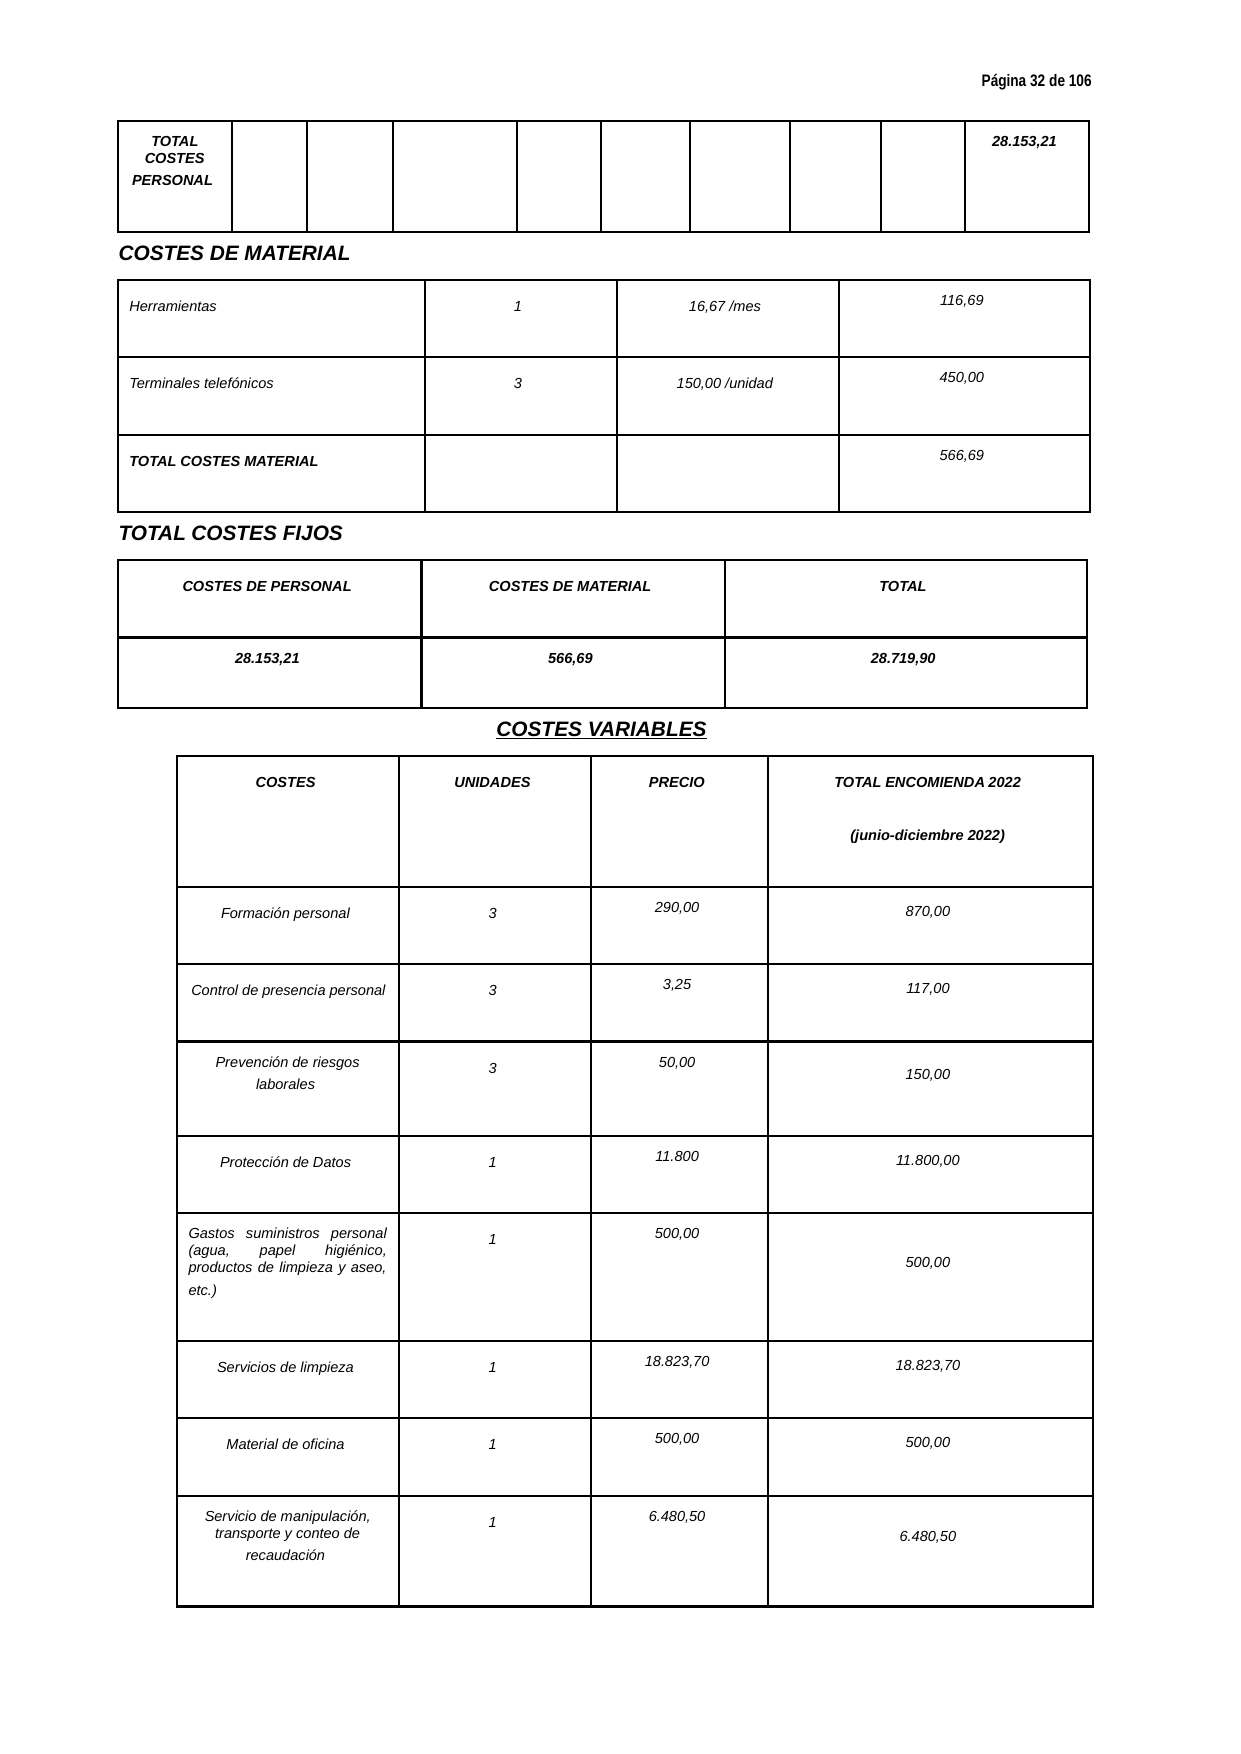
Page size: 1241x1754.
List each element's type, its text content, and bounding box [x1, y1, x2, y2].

table_cell [691, 122, 789, 231]
table_cell 290,00 [592, 888, 767, 963]
table_cell 117,00 [769, 965, 1092, 1040]
table_cell [426, 436, 616, 511]
table_cell 11.800 [592, 1137, 767, 1212]
table_cell [394, 122, 516, 231]
table_cell TOTAL COSTES PERSONAL [119, 122, 231, 231]
table_cell [233, 122, 306, 231]
table_header 16,67 /mes [618, 281, 838, 356]
table_cell 150,00 /unidad [618, 358, 838, 433]
table_cell 1 [400, 1214, 590, 1340]
table_header Herramientas [119, 281, 424, 356]
table_cell Servicios de limpieza [178, 1342, 398, 1417]
table_header COSTES [178, 757, 398, 886]
table_cell [518, 122, 600, 231]
table_header COSTES DE PERSONAL [119, 561, 420, 636]
table_cell 3,25 [592, 965, 767, 1040]
table_header UNIDADES [400, 757, 590, 886]
table_header TOTAL ENCOMIENDA 2022 (junio-diciembre 2022) [769, 757, 1092, 886]
table_cell 3 [400, 965, 590, 1040]
table_cell 1 [400, 1497, 590, 1605]
table_cell Control de presencia personal [178, 965, 398, 1040]
table_cell 28.719,90 [726, 639, 1086, 707]
table_cell 3 [400, 1043, 590, 1134]
table_cell 28.153,21 [966, 122, 1088, 231]
table_cell 150,00 [769, 1043, 1092, 1134]
table_cell Terminales telefónicos [119, 358, 424, 433]
table_cell 50,00 [592, 1043, 767, 1134]
table_header 1 [426, 281, 616, 356]
table_cell Prevención de riesgos laborales [178, 1043, 398, 1134]
table_cell [602, 122, 689, 231]
text TOTAL COSTES FIJOS [118, 513, 1092, 547]
text COSTES VARIABLES [118, 709, 1092, 742]
table_cell 500,00 [592, 1419, 767, 1494]
table_header 116,69 [840, 281, 1089, 356]
table_cell 18.823,70 [592, 1342, 767, 1417]
table_cell 3 [400, 888, 590, 963]
table_cell TOTAL COSTES MATERIAL [119, 436, 424, 511]
table_cell 500,00 [592, 1214, 767, 1340]
table_cell 500,00 [769, 1419, 1092, 1494]
table_cell 28.153,21 [119, 639, 420, 707]
table_cell Formación personal [178, 888, 398, 963]
table_header TOTAL [726, 561, 1086, 636]
table_header COSTES DE MATERIAL [423, 561, 724, 636]
table_cell [618, 436, 838, 511]
table_cell Material de oficina [178, 1419, 398, 1494]
table_cell 870,00 [769, 888, 1092, 963]
table_cell 450,00 [840, 358, 1089, 433]
table_cell 1 [400, 1342, 590, 1417]
text COSTES DE MATERIAL [118, 233, 1092, 266]
table_cell 1 [400, 1137, 590, 1212]
table_cell 3 [426, 358, 616, 433]
table_cell [308, 122, 392, 231]
table_cell Gastos suministros personal (agua, papel higiénico, productos de limpieza y aseo, etc.) [178, 1214, 398, 1340]
table_cell 566,69 [423, 639, 724, 707]
table_cell 566,69 [840, 436, 1089, 511]
table_cell 6.480,50 [592, 1497, 767, 1605]
table_cell Protección de Datos [178, 1137, 398, 1212]
table_cell 11.800,00 [769, 1137, 1092, 1212]
table_cell 500,00 [769, 1214, 1092, 1340]
table_header PRECIO [592, 757, 767, 886]
table_cell Servicio de manipulación, transporte y conteo de recaudación [178, 1497, 398, 1605]
table_cell 1 [400, 1419, 590, 1494]
table_cell 6.480,50 [769, 1497, 1092, 1605]
table_cell 18.823,70 [769, 1342, 1092, 1417]
table_cell [882, 122, 964, 231]
table_cell [791, 122, 880, 231]
